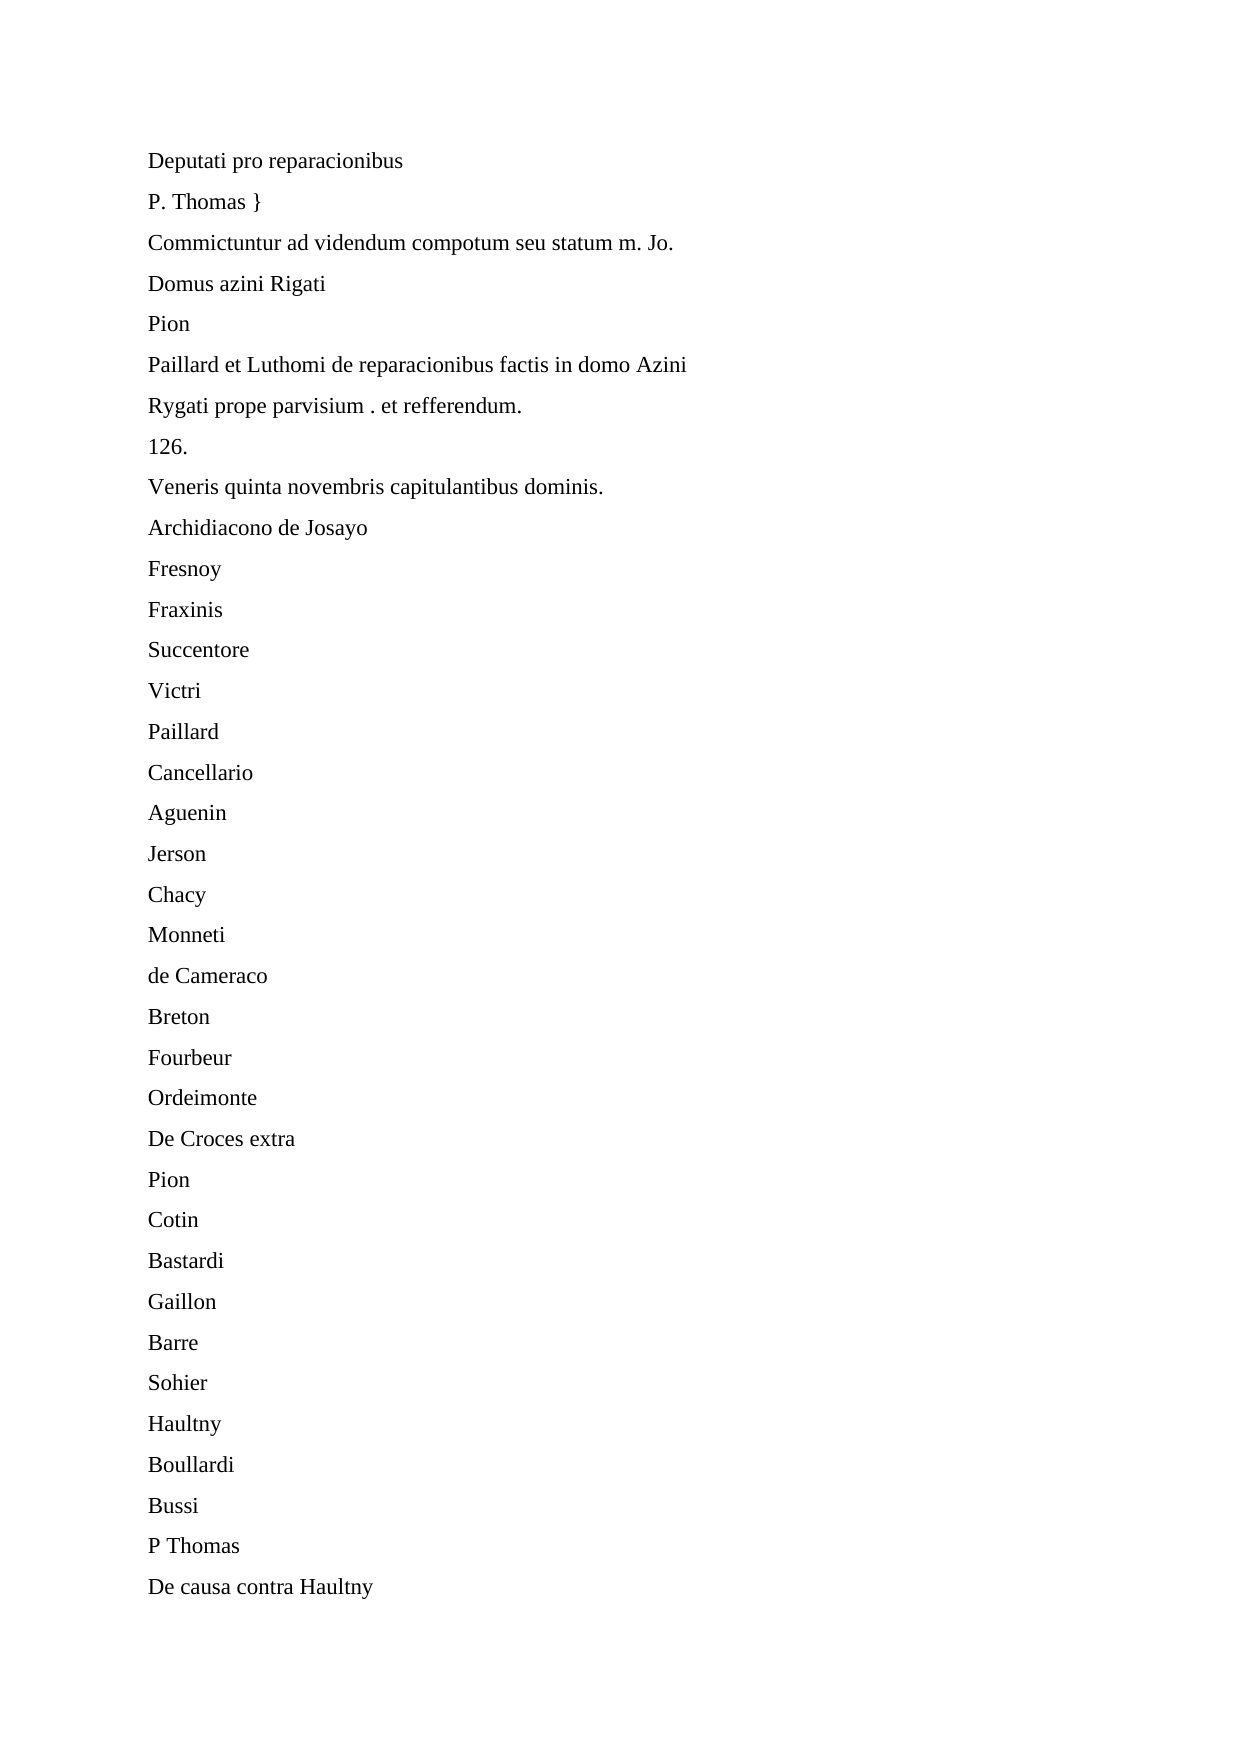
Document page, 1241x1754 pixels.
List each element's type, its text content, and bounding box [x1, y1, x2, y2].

text Fresnoy [148, 555, 1093, 581]
text De causa contra Haultny [148, 1573, 1093, 1599]
text Aguenin [148, 799, 1093, 826]
text Deputati pro reparacionibus [148, 148, 1093, 174]
text Bastardi [148, 1247, 1093, 1274]
text de Cameraco [148, 962, 1093, 988]
text Paillard et Luthomi de reparacionibus factis in domo Azini [148, 351, 1093, 378]
text Fraxinis [148, 596, 1093, 622]
text Pion [148, 1166, 1093, 1192]
text Pion [148, 311, 1093, 337]
text Boullardi [148, 1451, 1093, 1477]
text Succentore [148, 636, 1093, 663]
text Commictuntur ad videndum compotum seu statum m. Jo. [148, 229, 1093, 255]
text Barre [148, 1329, 1093, 1355]
text Paillard [148, 718, 1093, 744]
text De Croces extra [148, 1125, 1093, 1151]
text P. Thomas } [148, 188, 1093, 215]
text Domus azini Rigati [148, 270, 1093, 296]
text 126. [148, 433, 1093, 459]
text Haultny [148, 1410, 1093, 1437]
text P Thomas [148, 1532, 1093, 1559]
text Archidiacono de Josayo [148, 514, 1093, 541]
text Cancellario [148, 758, 1093, 785]
text Gaillon [148, 1288, 1093, 1314]
text Breton [148, 1003, 1093, 1029]
text Fourbeur [148, 1044, 1093, 1070]
text Sohier [148, 1369, 1093, 1396]
text Cotin [148, 1207, 1093, 1233]
text Veneris quinta novembris capitulantibus dominis. [148, 473, 1093, 500]
text Chacy [148, 881, 1093, 907]
text Victri [148, 677, 1093, 703]
text Bussi [148, 1492, 1093, 1518]
text Monneti [148, 921, 1093, 948]
text Ordeimonte [148, 1084, 1093, 1111]
text Jerson [148, 840, 1093, 866]
text Rygati prope parvisium . et refferendum. [148, 392, 1093, 418]
